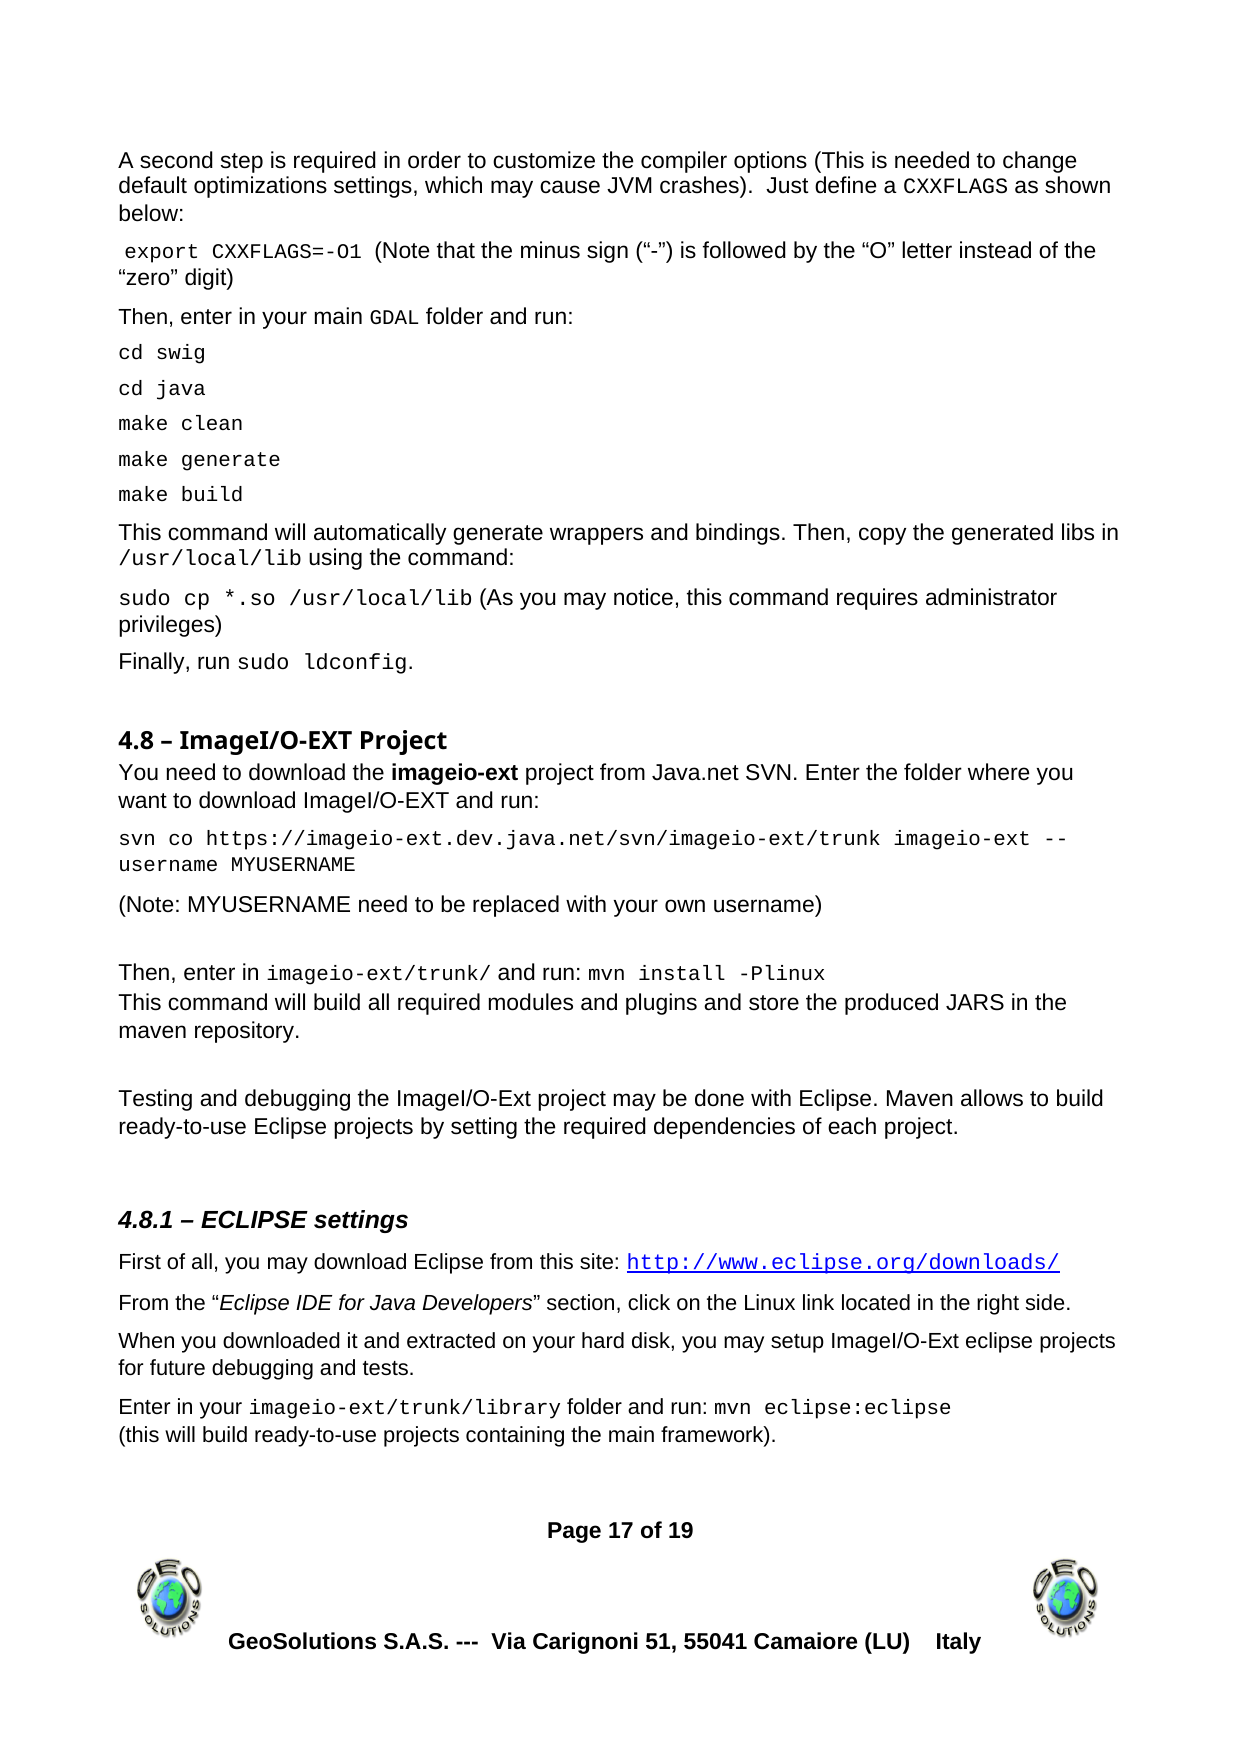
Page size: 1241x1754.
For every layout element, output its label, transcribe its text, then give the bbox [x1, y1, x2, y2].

text svn co https://imageio-ext.dev.java.net/svn/imageio-ext/trunk imageio-ext --username MYUSERNAME [118, 828, 1122, 878]
text Testing and debugging the ImageI/O-Ext project may be done with Eclipse. Maven allows to build ready-to-use Eclipse projects by setting the required dependencies of each project. [118, 1085, 1122, 1139]
text cd swig [118, 342, 1122, 366]
text When you downloaded it and extracted on your hard disk, you may setup ImageI/O-Ext eclipse projects for future debugging and tests. [118, 1329, 1122, 1380]
text Then, enter in your main GDAL folder and run: [118, 304, 1122, 331]
text make generate [118, 449, 1122, 472]
text A second step is required in order to customize the compiler options (This is needed to change default optimizations settings, which may cause JVM crashes). Just define a CXXFLAGS as shown below: [118, 148, 1122, 226]
text You need to download the imageio-ext project from Java.net SVN. Enter the folder where you want to download ImageI/O-EXT and run: [118, 760, 1122, 814]
text From the “Eclipse IDE for Java Developers” section, click on the Linux link located in the right side. [118, 1290, 1122, 1314]
picture [1030, 1552, 1101, 1641]
picture [134, 1552, 205, 1641]
text make clean [118, 413, 1122, 437]
text sudo cp *.so /usr/local/lib (As you may notice, this command requires administrator privileges) [118, 584, 1122, 637]
subtitle 4.8.1 – ECLIPSE settings [118, 1206, 1122, 1234]
text make build [118, 484, 1122, 508]
text First of all, you may download Eclipse from this site: http://www.eclipse.org/downloads/ [118, 1249, 1122, 1276]
text (Note: MYUSERNAME need to be replaced with your own username) [118, 892, 1122, 945]
text Enter in your imageio-ext/trunk/library folder and run: mvn eclipse:eclipse (this will build ready-to-use projects containing the main framework). [118, 1394, 1122, 1447]
subtitle 4.8 – ImageI/O-EXT Project [118, 723, 1122, 757]
text Then, enter in imageio-ext/trunk/ and run: mvn install -Plinux This command will build all required modules and plugins and store the produced JARS in the maven repository. [118, 960, 1122, 1071]
text Finally, run sudo ldconfig. [118, 649, 1122, 702]
text cd java [118, 378, 1122, 401]
text export CXXFLAGS=-O1 (Note that the minus sign (“-”) is followed by the “O” letter instead of the “zero” digit) [118, 238, 1122, 292]
text This command will automatically generate wrappers and bindings. Then, copy the generated libs in /usr/local/lib using the command: [118, 519, 1122, 572]
